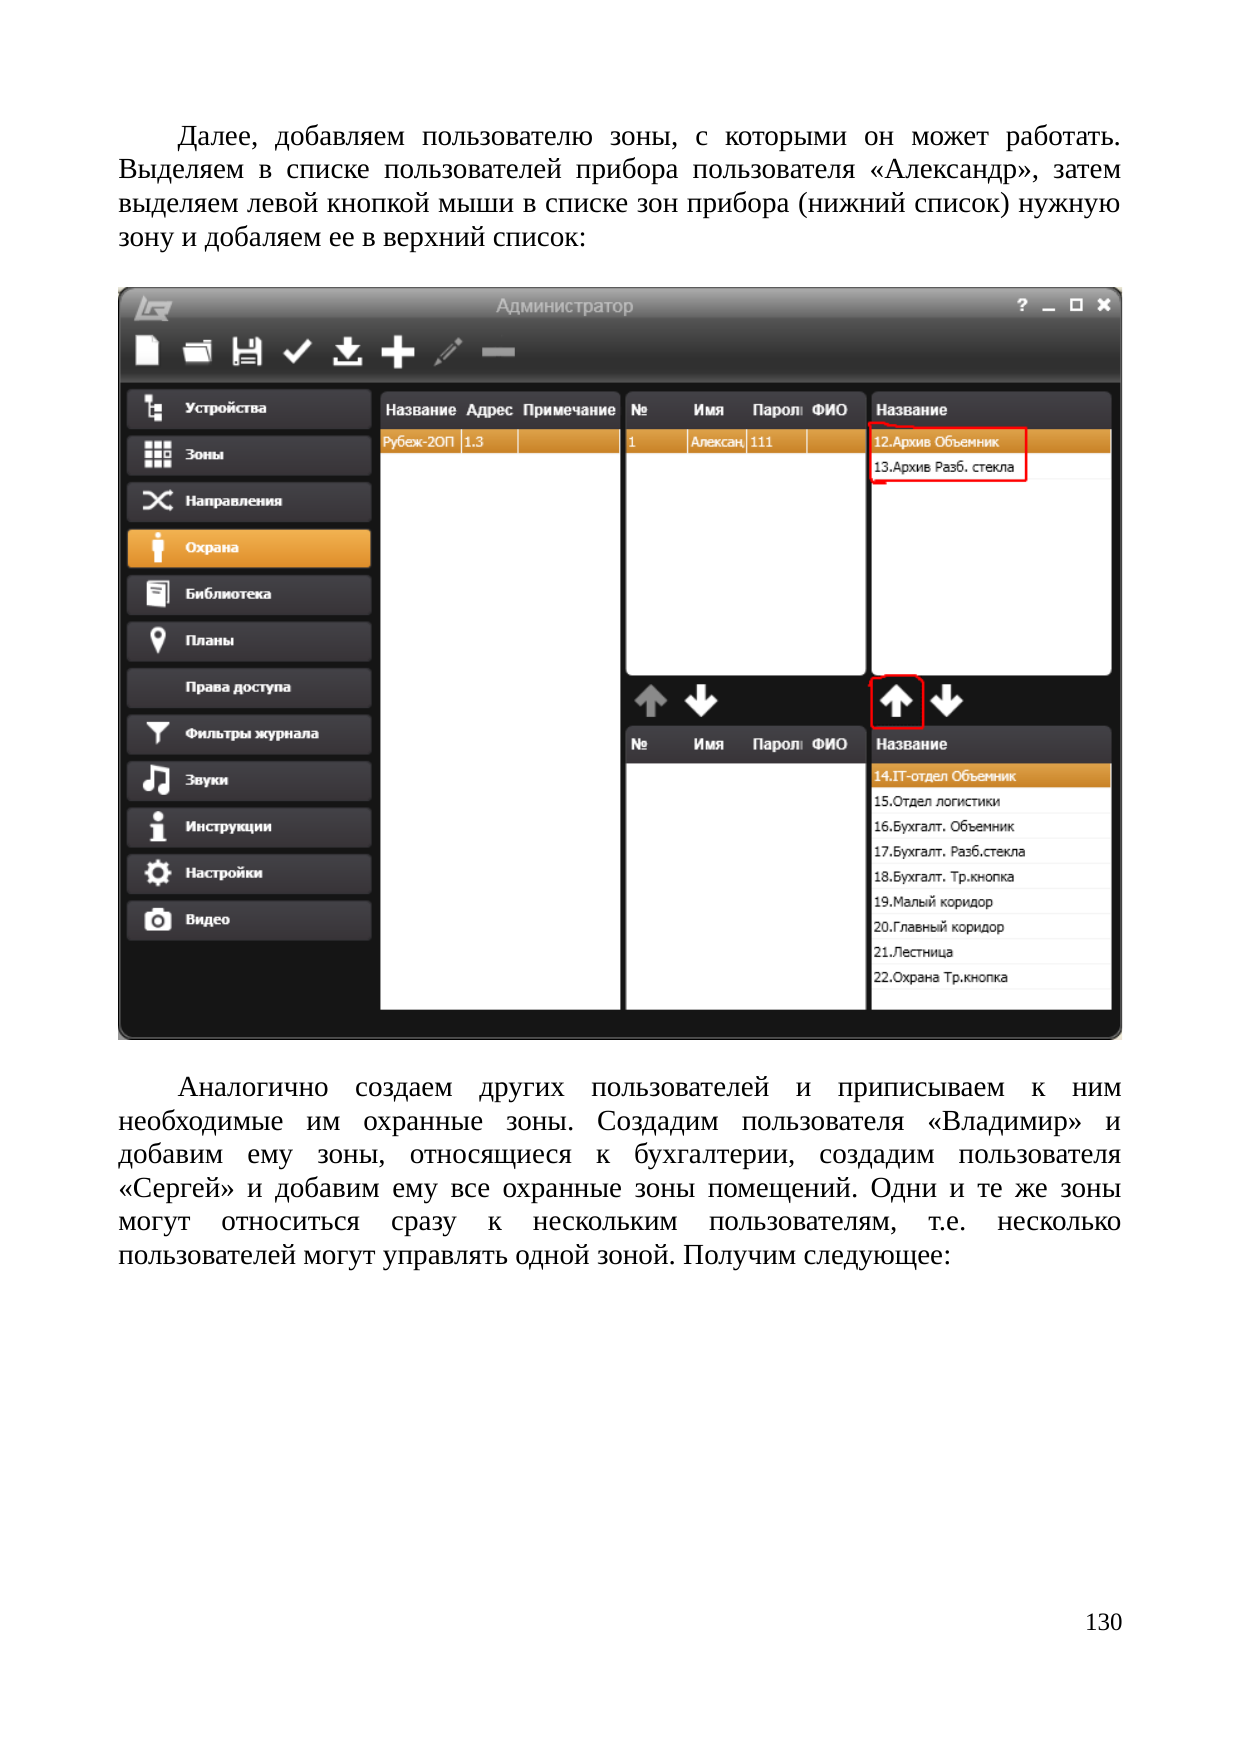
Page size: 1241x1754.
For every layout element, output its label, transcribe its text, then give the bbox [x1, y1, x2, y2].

picture [118, 287, 1123, 1040]
text Аналогично создаем других пользователей и приписываем к ним необходимые им охранные зоны. Создадим пользователя «Владимир» и добавим ему зоны, относящиеся к бухгалтерии, создадим пользователя «Сергей» и добавим ему все охранные зоны помещений. Одни и те же зоны могут относиться сразу к нескольким пользователям, т.е. несколько пользователей могут управлять одной зоной. Получим следующее: [118, 1040, 1122, 1271]
text Далее, добавляем пользователю зоны, с которыми он может работать. Выделяем в списке пользователей прибора пользователя «Александр», затем выделяем левой кнопкой мыши в списке зон прибора (нижний список) нужную зону и добаляем ее в верхний список: [118, 118, 1122, 252]
text [118, 252, 1122, 287]
